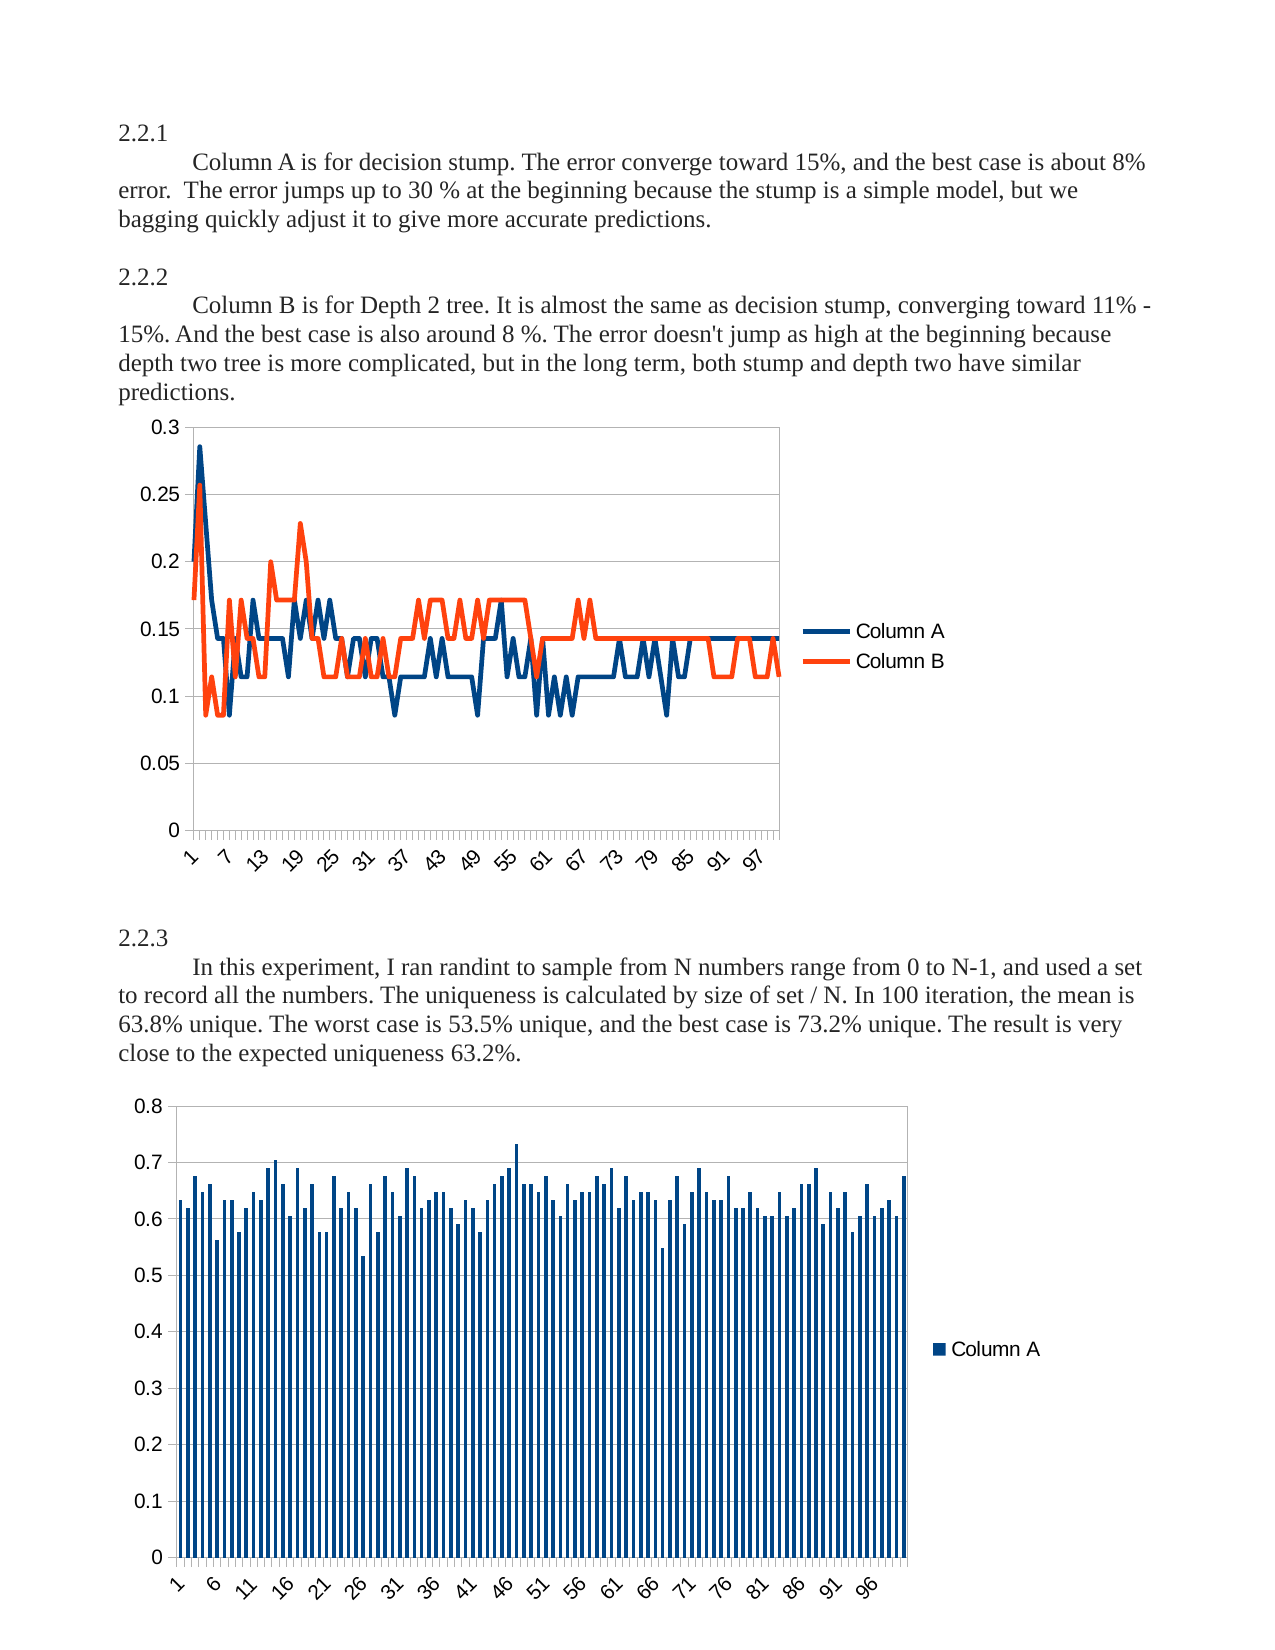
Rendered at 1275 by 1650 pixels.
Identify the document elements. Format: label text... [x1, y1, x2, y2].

text In this experiment, I ran randint to sample from N numbers range from 0 to N-1, and used a set to record all the numbers. The uniqueness is calculated by size of set / N. In 100 iteration, the mean is 63.8% unique. The worst case is 53.5% unique, and the best case is 73.2% unique. The result is very close to the expected uniqueness 63.2%. [118, 952, 1157, 1067]
text 2.2.2 [118, 262, 1157, 291]
text 2.2.1 [118, 118, 1157, 147]
text Column B is for Depth 2 tree. It is almost the same as decision stump, converging toward 11% - 15%. And the best case is also around 8 %. The error doesn't jump as high at the beginning because depth two tree is more complicated, but in the long term, both stump and depth two have similar predictions. [118, 291, 1157, 406]
text Column A is for decision stump. The error converge toward 15%, and the best case is about 8% error. The error jumps up to 30 % at the beginning because the stump is a simple model, but we bagging quickly adjust it to give more accurate predictions. [118, 147, 1157, 233]
text 2.2.3 [118, 923, 1157, 952]
